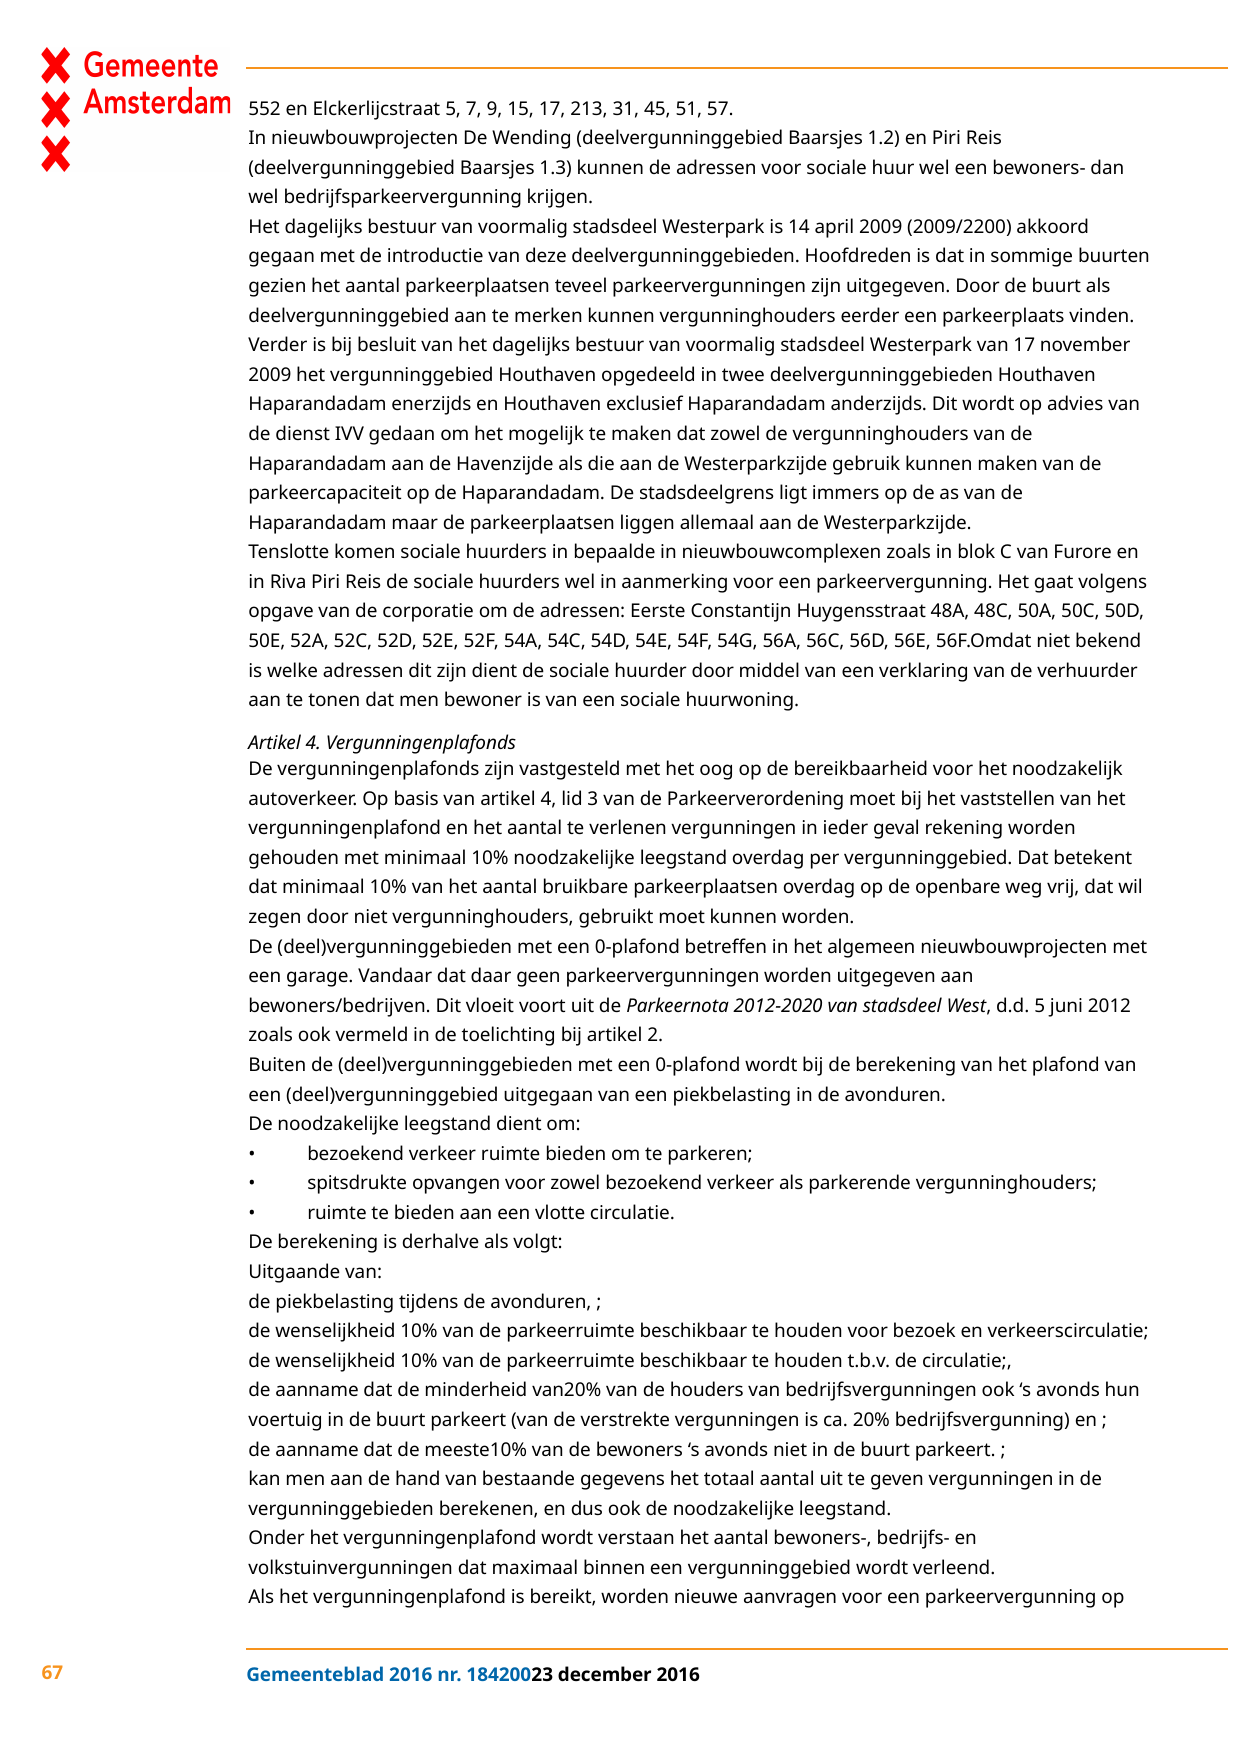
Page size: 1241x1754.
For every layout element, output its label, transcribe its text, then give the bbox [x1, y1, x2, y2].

text 552 en Elckerlijcstraat 5, 7, 9, 15, 17, 213, 31, 45, 51, 57. [248, 95, 1152, 121]
text Verder is bij besluit van het dagelijks bestuur van voormalig stadsdeel Westerpark van 17 november 2009 het vergunninggebied Houthaven opgedeeld in twee deelvergunninggebieden Houthaven Haparandadam enerzijds en Houthaven exclusief Haparandadam anderzijds. Dit wordt op advies van de dienst IVV gedaan om het mogelijk te maken dat zowel de vergunninghouders van de Haparandadam aan de Havenzijde als die aan de Westerparkzijde gebruik kunnen maken van de parkeercapaciteit op de Haparandadam. De stadsdeelgrens ligt immers op de as van de Haparandadam maar de parkeerplaatsen liggen allemaal aan de Westerparkzijde. [248, 331, 1152, 535]
text De noodzakelijke leegstand dient om: [248, 1110, 1152, 1136]
text Uitgaande van: [248, 1258, 1152, 1284]
text De (deel)vergunninggebieden met een 0-plafond betreffen in het algemeen nieuwbouwprojecten met een garage. Vandaar dat daar geen parkeervergunningen worden uitgegeven aan bewoners/bedrijven. Dit vloeit voort uit de Parkeernota 2012-2020 van stadsdeel West, d.d. 5 juni 2012 zoals ook vermeld in de toelichting bij artikel 2. [248, 933, 1152, 1047]
picture [41, 47, 231, 172]
text Het dagelijks bestuur van voormalig stadsdeel Westerpark is 14 april 2009 (2009/2200) akkoord gegaan met de introductie van deze deelvergunninggebieden. Hoofdreden is dat in sommige buurten gezien het aantal parkeerplaatsen teveel parkeervergunningen zijn uitgegeven. Door de buurt als deelvergunninggebied aan te merken kunnen vergunninghouders eerder een parkeerplaats vinden. [248, 213, 1152, 328]
text de aanname dat de minderheid van20% van de houders van bedrijfsvergunningen ook ‘s avonds hun voertuig in de buurt parkeert (van de verstrekte vergunningen is ca. 20% bedrijfsvergunning) en ; [248, 1377, 1152, 1432]
text Onder het vergunningenplafond wordt verstaan het aantal bewoners-, bedrijfs- en volkstuinvergunningen dat maximaal binnen een vergunninggebied wordt verleend. [248, 1524, 1152, 1580]
text Als het vergunningenplafond is bereikt, worden nieuwe aanvragen voor een parkeervergunning op [248, 1584, 1152, 1609]
text Tenslotte komen sociale huurders in bepaalde in nieuwbouwcomplexen zoals in blok C van Furore en in Riva Piri Reis de sociale huurders wel in aanmerking voor een parkeervergunning. Het gaat volgens opgave van de corporatie om de adressen: Eerste Constantijn Huygensstraat 48A, 48C, 50A, 50C, 50D, 50E, 52A, 52C, 52D, 52E, 52F, 54A, 54C, 54D, 54E, 54F, 54G, 56A, 56C, 56D, 56E, 56F.Omdat niet bekend is welke adressen dit zijn dient de sociale huurder door middel van een verklaring van de verhuurder aan te tonen dat men bewoner is van een sociale huurwoning. [248, 538, 1152, 712]
text In nieuwbouwprojecten De Wending (deelvergunninggebied Baarsjes 1.2) en Piri Reis (deelvergunninggebied Baarsjes 1.3) kunnen de adressen voor sociale huur wel een bewoners- dan wel bedrijfsparkeervergunning krijgen. [248, 124, 1152, 209]
text de wenselijkheid 10% van de parkeerruimte beschikbaar te houden t.b.v. de circulatie;, [248, 1347, 1152, 1373]
text De berekening is derhalve als volgt: [248, 1229, 1152, 1254]
text Artikel 4. Vergunningenplafonds [248, 729, 1152, 755]
text kan men aan de hand van bestaande gegevens het totaal aantal uit te geven vergunningen in de vergunninggebieden berekenen, en dus ook de noodzakelijke leegstand. [248, 1465, 1152, 1521]
text de wenselijkheid 10% van de parkeerruimte beschikbaar te houden voor bezoek en verkeerscirculatie; [248, 1317, 1152, 1343]
list spitsdrukte opvangen voor zowel bezoekend verkeer als parkerende vergunninghouders; [248, 1169, 1152, 1195]
text Buiten de (deel)vergunninggebieden met een 0-plafond wordt bij de berekening van het plafond van een (deel)vergunninggebied uitgegaan van een piekbelasting in de avonduren. [248, 1051, 1152, 1106]
list bezoekend verkeer ruimte bieden om te parkeren; [248, 1140, 1152, 1166]
text De vergunningenplafonds zijn vastgesteld met het oog op de bereikbaarheid voor het noodzakelijk autoverkeer. Op basis van artikel 4, lid 3 van de Parkeerverordening moet bij het vaststellen van het vergunningenplafond en het aantal te verlenen vergunningen in ieder geval rekening worden gehouden met minimaal 10% noodzakelijke leegstand overdag per vergunninggebied. Dat betekent dat minimaal 10% van het aantal bruikbare parkeerplaatsen overdag op de openbare weg vrij, dat wil zegen door niet vergunninghouders, gebruikt moet kunnen worden. [248, 755, 1152, 929]
text de piekbelasting tijdens de avonduren, ; [248, 1288, 1152, 1313]
list ruimte te bieden aan een vlotte circulatie. [248, 1199, 1152, 1225]
text de aanname dat de meeste10% van de bewoners ‘s avonds niet in de buurt parkeert. ; [248, 1436, 1152, 1461]
